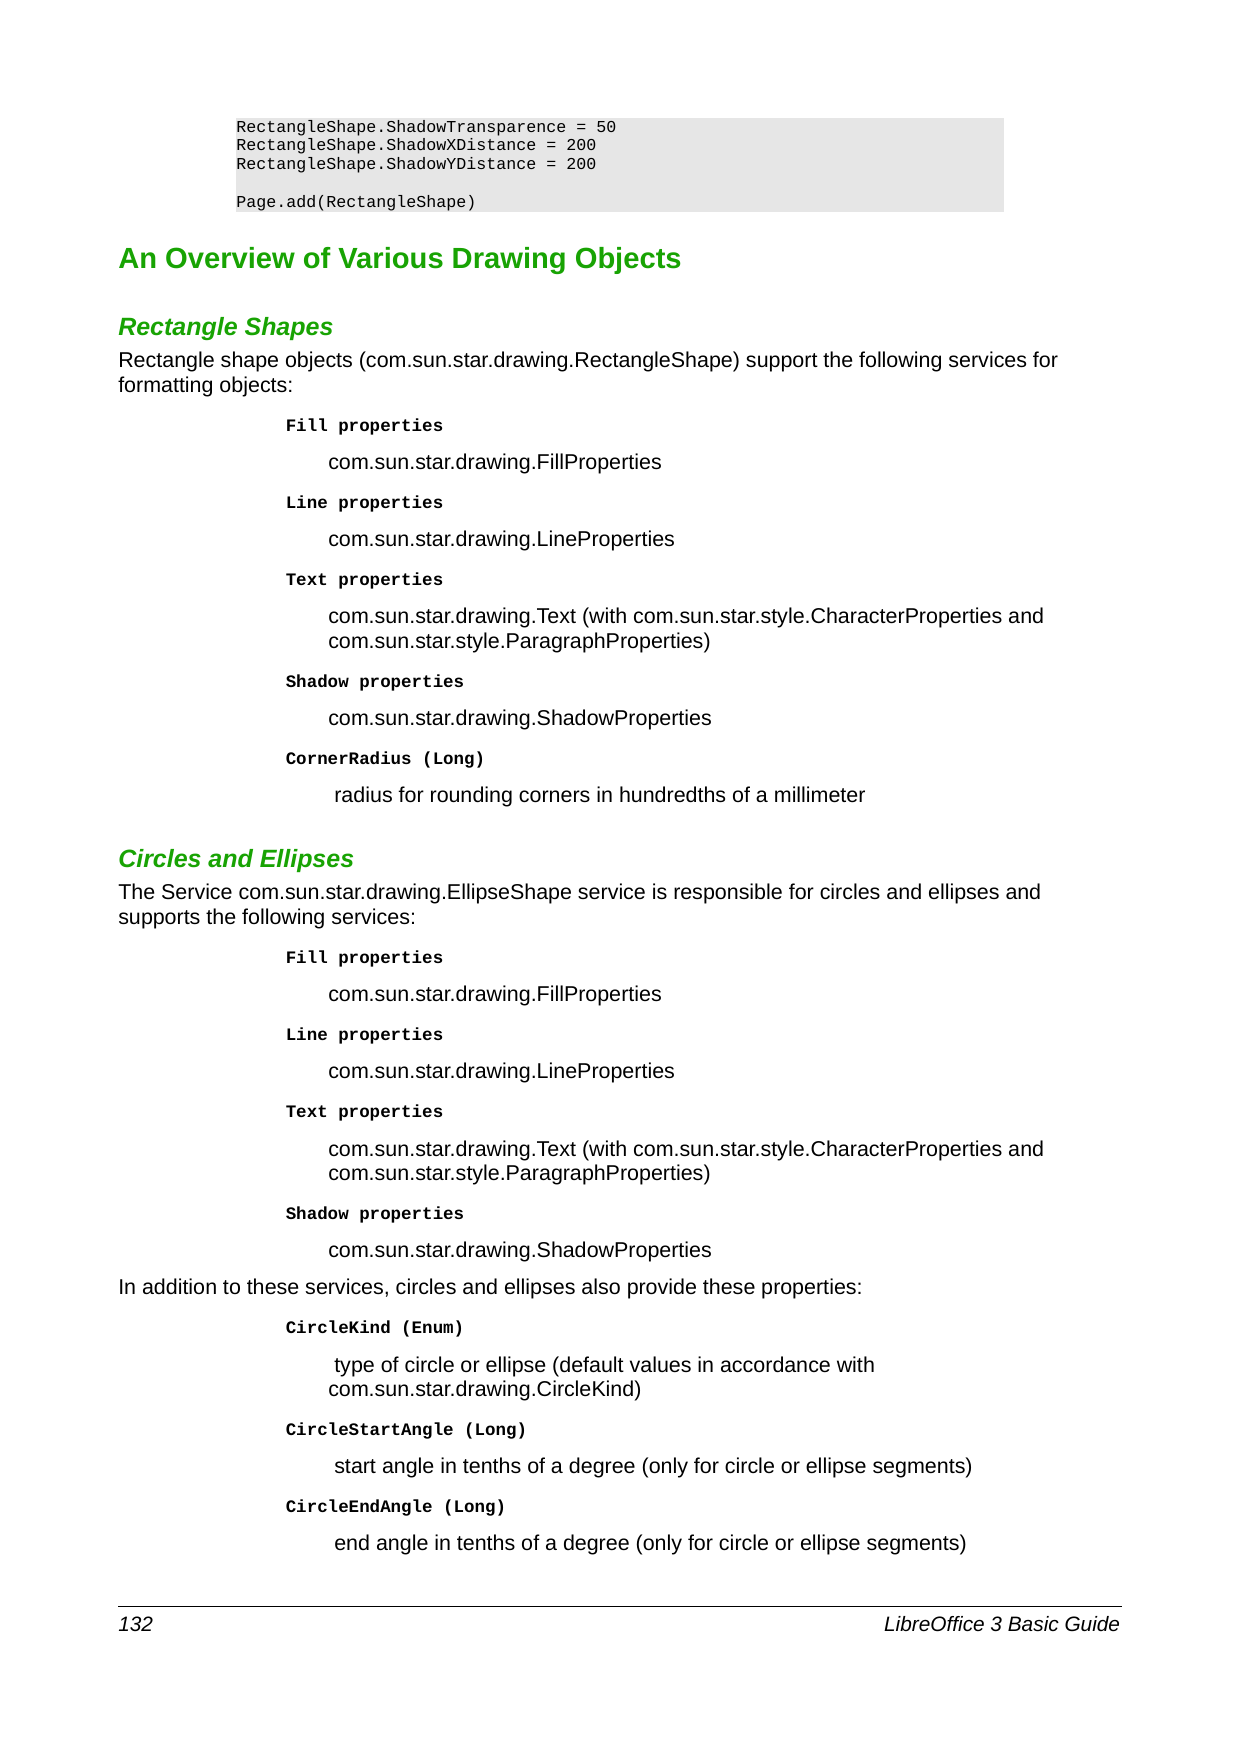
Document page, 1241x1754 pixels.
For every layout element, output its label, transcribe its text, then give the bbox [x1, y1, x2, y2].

list com.sun.star.drawing.Text (with com.sun.star.style.CharacterProperties and com.sun.star.style.ParagraphProperties) [328, 604, 1122, 653]
list com.sun.star.drawing.FillProperties [328, 449, 1122, 474]
subtitle Rectangle Shapes [118, 312, 1122, 341]
subtitle Circles and Ellipses [118, 844, 1122, 873]
list com.sun.star.drawing.Text (with com.sun.star.style.CharacterProperties and com.sun.star.style.ParagraphProperties) [328, 1136, 1122, 1185]
list Text properties [280, 1095, 1122, 1124]
list CircleKind (Enum) [280, 1311, 1122, 1340]
list com.sun.star.drawing.ShadowProperties [328, 1237, 1122, 1262]
list end angle in tenths of a degree (only for circle or ellipse segments) [328, 1531, 1122, 1555]
list CornerRadius (Long) [280, 742, 1122, 771]
list Fill properties [280, 941, 1122, 969]
list Shadow properties [280, 665, 1122, 693]
text RectangleShape.ShadowTransparence = 50 RectangleShape.ShadowXDistance = 200 RectangleShape.ShadowYDistance = 200 Page.add(RectangleShape) [236, 118, 1004, 212]
list com.sun.star.drawing.LineProperties [328, 527, 1122, 551]
list Fill properties [280, 409, 1122, 438]
list Shadow properties [280, 1197, 1122, 1226]
list CircleStartAngle (Long) [280, 1413, 1122, 1442]
list CircleEndAngle (Long) [280, 1490, 1122, 1519]
list com.sun.star.drawing.FillProperties [328, 982, 1122, 1006]
text In addition to these services, circles and ellipses also provide these properties: [118, 1274, 1122, 1299]
list Line properties [280, 1018, 1122, 1047]
list com.sun.star.drawing.LineProperties [328, 1059, 1122, 1083]
list radius for rounding corners in hundredths of a millimeter [328, 783, 1122, 807]
list Text properties [280, 563, 1122, 592]
list start angle in tenths of a degree (only for circle or ellipse segments) [328, 1453, 1122, 1478]
text The Service com.sun.star.drawing.EllipseShape service is responsible for circles and ellipses and supports the following services: [118, 879, 1122, 929]
list type of circle or ellipse (default values in accordance with com.sun.star.drawing.CircleKind) [328, 1352, 1122, 1401]
list Line properties [280, 486, 1122, 515]
subtitle An Overview of Various Drawing Objects [118, 241, 1122, 275]
text Rectangle shape objects (com.sun.star.drawing.RectangleShape) support the following services for formatting objects: [118, 347, 1122, 397]
list com.sun.star.drawing.ShadowProperties [328, 706, 1122, 730]
